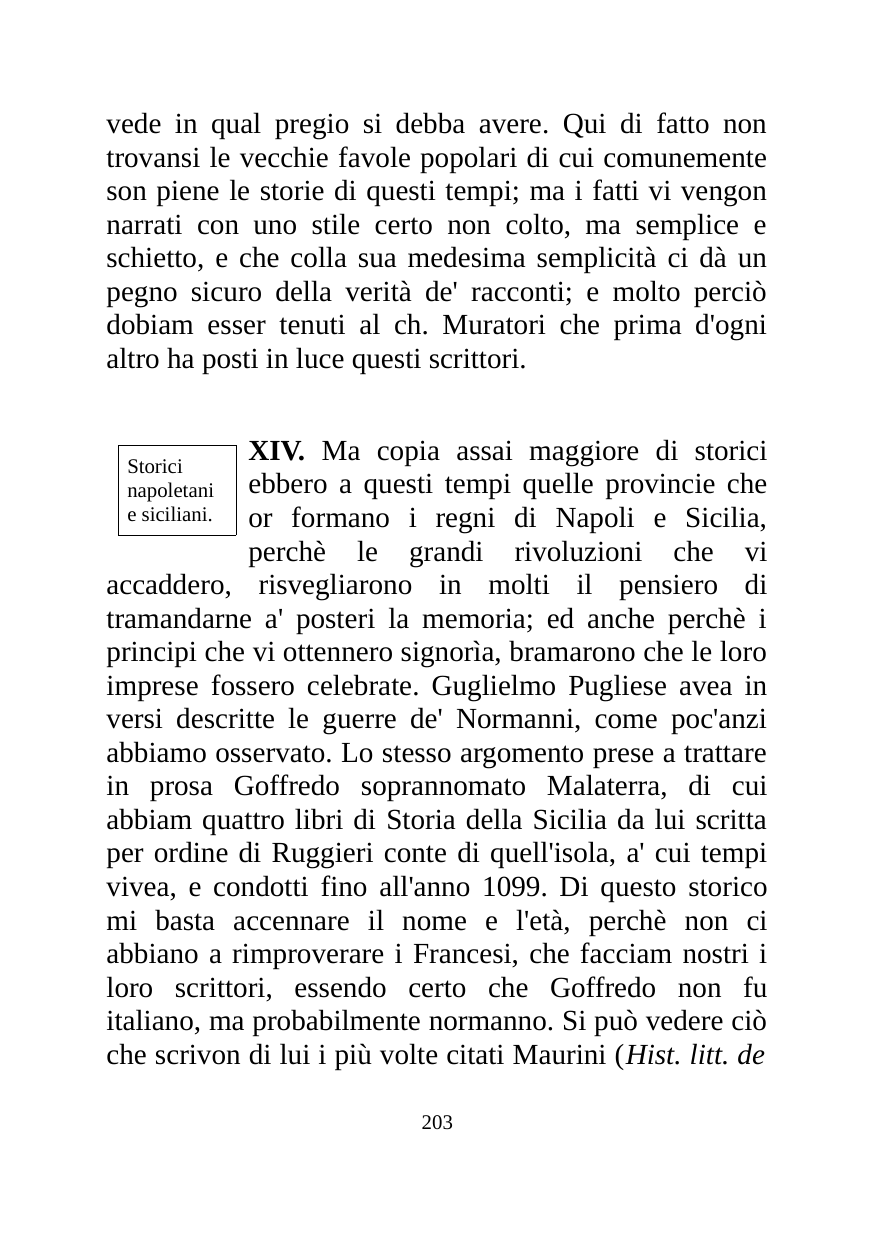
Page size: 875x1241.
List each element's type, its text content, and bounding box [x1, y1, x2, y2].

text XIV. Ma copia assai maggiore di storici ebbero a questi tempi quelle provincie che or formano i regni di Napoli e Sicilia, perchè le grandi rivoluzioni che vi accaddero, risvegliarono in molti il pensiero di tramandarne a' posteri la memoria; ed anche perchè i principi che vi ottennero signorìa, bramarono che le loro imprese fossero celebrate. Guglielmo Pugliese avea in versi descritte le guerre de' Normanni, come poc'anzi abbiamo osservato. Lo stesso argomento prese a trattare in prosa Goffredo soprannomato Malaterra, di cui abbiam quattro libri di Storia della Sicilia da lui scritta per ordine di Ruggieri conte di quell'isola, a' cui tempi vivea, e condotti fino all'anno 1099. Di questo storico mi basta accennare il nome e l'età, perchè non ci abbiano a rimproverare i Francesi, che facciam nostri i loro scrittori, essendo certo che Goffredo non fu italiano, ma probabilmente normanno. Si può vedere ciò che scrivon di lui i più volte citati Maurini (Hist. litt. de [106, 433, 768, 1070]
text Storici napoletani e siciliani. [127, 454, 227, 526]
text vede in qual pregio si debba avere. Qui di fatto non trovansi le vecchie favole popolari di cui comunemente son piene le storie di questi tempi; ma i fatti vi vengon narrati con uno stile certo non colto, ma semplice e schietto, e che colla sua medesima semplicità ci dà un pegno sicuro della verità de' racconti; e molto perciò dobiam esser tenuti al ch. Muratori che prima d'ogni altro ha posti in luce questi scrittori. [106, 106, 768, 374]
